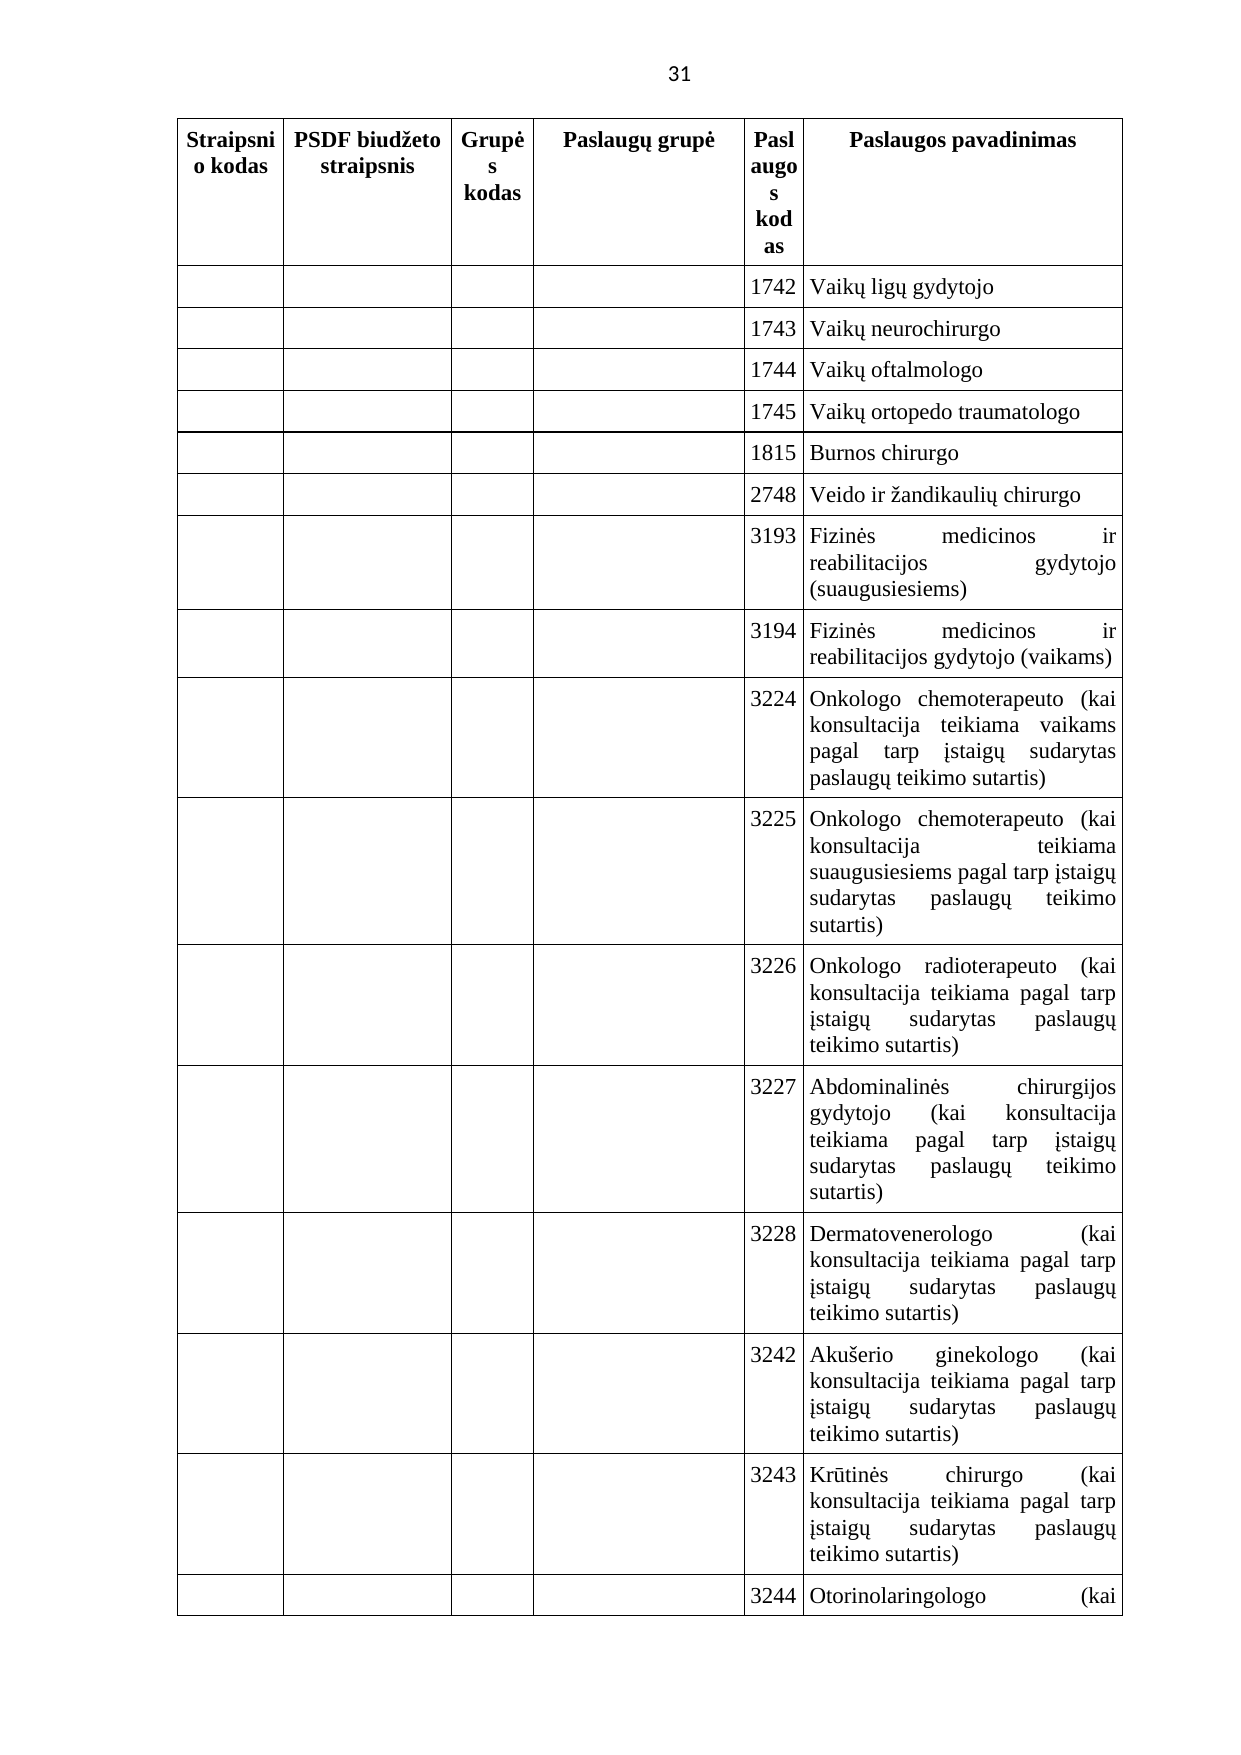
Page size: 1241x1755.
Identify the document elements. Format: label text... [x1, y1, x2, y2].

table_cell [178, 678, 283, 797]
table_cell [452, 349, 533, 390]
table_cell [284, 474, 451, 514]
table_cell [452, 474, 533, 514]
table_cell [452, 798, 533, 944]
table_cell Vaikų ligų gydytojo [804, 266, 1122, 307]
table_cell Fizinės medicinos ir reabilitacijos gydytojo (suaugusiesiems) [804, 516, 1122, 609]
table_cell [534, 433, 744, 473]
table_cell [178, 1066, 283, 1212]
table_cell 3228 [745, 1213, 803, 1332]
table_cell [178, 474, 283, 514]
table_cell [284, 391, 451, 431]
table_cell Vaikų neurochirurgo [804, 308, 1122, 348]
table_cell [452, 1575, 533, 1615]
table_cell Onkologo chemoterapeuto (kai konsultacija teikiama vaikams pagal tarp įstaigų sudarytas paslaugų teikimo sutartis) [804, 678, 1122, 797]
table_cell [284, 610, 451, 677]
table_cell Veido ir žandikaulių chirurgo [804, 474, 1122, 514]
table_cell [178, 1213, 283, 1332]
table_cell [284, 1575, 451, 1615]
table_cell [452, 1334, 533, 1453]
table_header Paslaugos kodas [745, 119, 803, 265]
table_cell [452, 1454, 533, 1574]
table_cell [452, 678, 533, 797]
table_cell [284, 1334, 451, 1453]
table_cell Vaikų ortopedo traumatologo [804, 391, 1122, 431]
table_header Paslaugų grupė [534, 119, 744, 265]
table_cell [284, 1213, 451, 1332]
table_cell 3226 [745, 945, 803, 1065]
table_cell 1744 [745, 349, 803, 390]
table_cell [534, 516, 744, 609]
table_cell Dermatovenerologo (kai konsultacija teikiama pagal tarp įstaigų sudarytas paslaugų teikimo sutartis) [804, 1213, 1122, 1332]
table_cell Otorinolaringologo (kai [804, 1575, 1122, 1615]
table_cell [178, 945, 283, 1065]
table_cell [534, 1575, 744, 1615]
table_cell 3193 [745, 516, 803, 609]
table_cell Akušerio ginekologo (kai konsultacija teikiama pagal tarp įstaigų sudarytas paslaugų teikimo sutartis) [804, 1334, 1122, 1453]
table_cell [284, 798, 451, 944]
table_cell [284, 678, 451, 797]
table_cell Fizinės medicinos ir reabilitacijos gydytojo (vaikams) [804, 610, 1122, 677]
table_cell [452, 308, 533, 348]
table_cell 1743 [745, 308, 803, 348]
table_cell [534, 610, 744, 677]
table_cell Onkologo chemoterapeuto (kai konsultacija teikiama suaugusiesiems pagal tarp įstaigų sudarytas paslaugų teikimo sutartis) [804, 798, 1122, 944]
table_cell [452, 391, 533, 431]
table_cell [534, 798, 744, 944]
table_cell [452, 945, 533, 1065]
table_cell [284, 266, 451, 307]
table_cell Abdominalinės chirurgijos gydytojo (kai konsultacija teikiama pagal tarp įstaigų sudarytas paslaugų teikimo sutartis) [804, 1066, 1122, 1212]
table_header Paslaugos pavadinimas [804, 119, 1122, 265]
table_cell [452, 516, 533, 609]
table_cell [284, 516, 451, 609]
table_header PSDF biudžeto straipsnis [284, 119, 451, 265]
table_cell Burnos chirurgo [804, 433, 1122, 473]
table_cell [178, 349, 283, 390]
table_cell [534, 1454, 744, 1574]
table_cell [534, 308, 744, 348]
table_cell Vaikų oftalmologo [804, 349, 1122, 390]
table_cell [534, 349, 744, 390]
table_cell 3243 [745, 1454, 803, 1574]
table_cell [452, 1066, 533, 1212]
table_cell [534, 266, 744, 307]
table_cell [178, 308, 283, 348]
table_cell [534, 474, 744, 514]
table_cell 1815 [745, 433, 803, 473]
table_cell [178, 266, 283, 307]
table_cell [534, 391, 744, 431]
table_cell [452, 433, 533, 473]
table_cell [178, 1454, 283, 1574]
table_header Grupės kodas [452, 119, 533, 265]
table_cell [284, 1454, 451, 1574]
table_cell [452, 610, 533, 677]
table_cell 3194 [745, 610, 803, 677]
table_cell Onkologo radioterapeuto (kai konsultacija teikiama pagal tarp įstaigų sudarytas paslaugų teikimo sutartis) [804, 945, 1122, 1065]
table_cell [284, 945, 451, 1065]
table_cell [178, 1575, 283, 1615]
table_cell 1742 [745, 266, 803, 307]
table_cell [534, 945, 744, 1065]
table_cell [284, 349, 451, 390]
table_cell [452, 266, 533, 307]
table_cell [534, 1334, 744, 1453]
table_cell 3224 [745, 678, 803, 797]
table_cell 3225 [745, 798, 803, 944]
table_cell [534, 1213, 744, 1332]
table_cell 3244 [745, 1575, 803, 1615]
table_cell [178, 433, 283, 473]
table_cell [284, 1066, 451, 1212]
table_cell [284, 308, 451, 348]
table_cell [284, 433, 451, 473]
table_cell [178, 1334, 283, 1453]
table_cell 3242 [745, 1334, 803, 1453]
table_cell [452, 1213, 533, 1332]
table_cell [178, 516, 283, 609]
table_cell [534, 1066, 744, 1212]
table_cell Krūtinės chirurgo (kai konsultacija teikiama pagal tarp įstaigų sudarytas paslaugų teikimo sutartis) [804, 1454, 1122, 1574]
table_cell 2748 [745, 474, 803, 514]
table_cell 1745 [745, 391, 803, 431]
table_cell [178, 391, 283, 431]
table_cell [178, 610, 283, 677]
table_header Straipsnio kodas [178, 119, 283, 265]
table_cell [534, 678, 744, 797]
table_cell [178, 798, 283, 944]
table_cell 3227 [745, 1066, 803, 1212]
